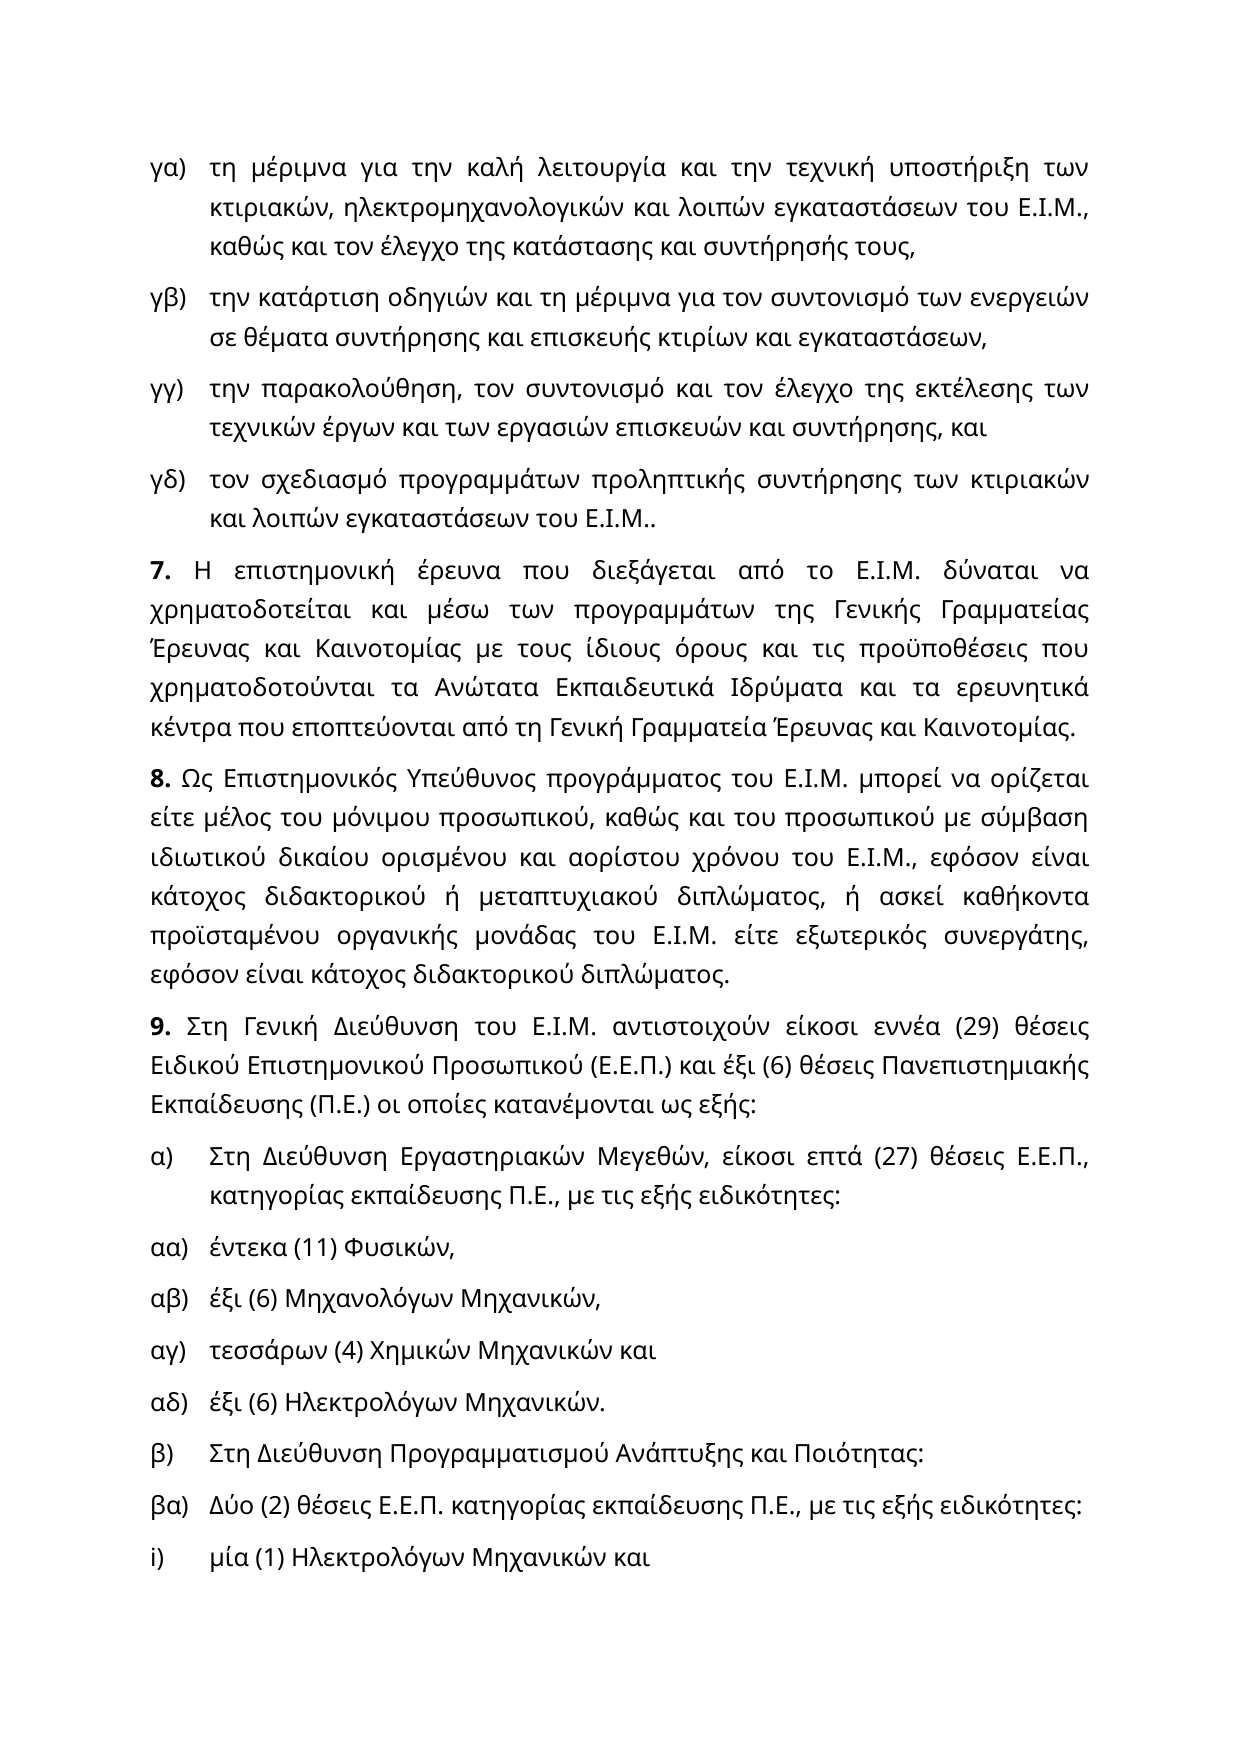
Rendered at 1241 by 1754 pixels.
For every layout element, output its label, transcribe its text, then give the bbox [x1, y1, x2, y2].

list αδ) έξι (6) Ηλεκτρολόγων Μηχανικών. [150, 1384, 1090, 1418]
list γα) τη μέριμνα για την καλή λειτουργία και την τεχνική υποστήριξη των κτιριακών, ηλεκτρομηχανολογικών και λοιπών εγκαταστάσεων του Ε.Ι.Μ., καθώς και τον έλεγχο της κατάστασης και συντήρησής τους, [150, 150, 1090, 262]
list β) Στη Διεύθυνση Προγραμματισμού Ανάπτυξης και Ποιότητας: [150, 1436, 1090, 1470]
list γβ) την κατάρτιση οδηγιών και τη μέριμνα για τον συντονισμό των ενεργειών σε θέματα συντήρησης και επισκευής κτιρίων και εγκαταστάσεων, [150, 280, 1090, 353]
list γδ) τον σχεδιασμό προγραμμάτων προληπτικής συντήρησης των κτιριακών και λοιπών εγκαταστάσεων του Ε.Ι.Μ.. [150, 462, 1090, 535]
list βα) Δύο (2) θέσεις Ε.Ε.Π. κατηγορίας εκπαίδευσης Π.Ε., με τις εξής ειδικότητες: [150, 1487, 1090, 1522]
list αγ) τεσσάρων (4) Χημικών Μηχανικών και [150, 1332, 1090, 1367]
list α) Στη Διεύθυνση Εργαστηριακών Μεγεθών, είκοσι επτά (27) θέσεις Ε.Ε.Π., κατηγορίας εκπαίδευσης Π.Ε., με τις εξής ειδικότητες: [150, 1138, 1090, 1212]
text 7. Η επιστημονική έρευνα που διεξάγεται από το Ε.Ι.Μ. δύναται να χρηματοδοτείται και μέσω των προγραμμάτων της Γενικής Γραμματείας Έρευνας και Καινοτομίας με τους ίδιους όρους και τις προϋποθέσεις που χρηματοδοτούνται τα Ανώτατα Εκπαιδευτικά Ιδρύματα και τα ερευνητικά κέντρα που εποπτεύονται από τη Γενική Γραμματεία Έρευνας και Καινοτομίας. [150, 552, 1090, 743]
list αα) έντεκα (11) Φυσικών, [150, 1229, 1090, 1263]
text 9. Στη Γενική Διεύθυνση του Ε.Ι.Μ. αντιστοιχούν είκοσι εννέα (29) θέσεις Eιδικού Επιστημονικού Προσωπικού (Ε.Ε.Π.) και έξι (6) θέσεις Πανεπιστημιακής Εκπαίδευσης (Π.Ε.) οι οποίες κατανέμονται ως εξής: [150, 1008, 1090, 1121]
text 8. Ως Επιστημονικός Υπεύθυνος προγράμματος του Ε.Ι.Μ. μπορεί να ορίζεται είτε μέλος του μόνιμου προσωπικού, καθώς και του προσωπικού με σύμβαση ιδιωτικού δικαίου ορισμένου και αορίστου χρόνου του Ε.Ι.Μ., εφόσον είναι κάτοχος διδακτορικού ή μεταπτυχιακού διπλώματος, ή ασκεί καθήκοντα προϊσταμένου οργανικής μονάδας του Ε.Ι.Μ. είτε εξωτερικός συνεργάτης, εφόσον είναι κάτοχος διδακτορικού διπλώματος. [150, 761, 1090, 991]
list i) μία (1) Ηλεκτρολόγων Μηχανικών και [150, 1539, 1090, 1573]
list αβ) έξι (6) Μηχανολόγων Μηχανικών, [150, 1281, 1090, 1315]
list γγ) την παρακολούθηση, τον συντονισμό και τον έλεγχο της εκτέλεσης των τεχνικών έργων και των εργασιών επισκευών και συντήρησης, και [150, 371, 1090, 444]
